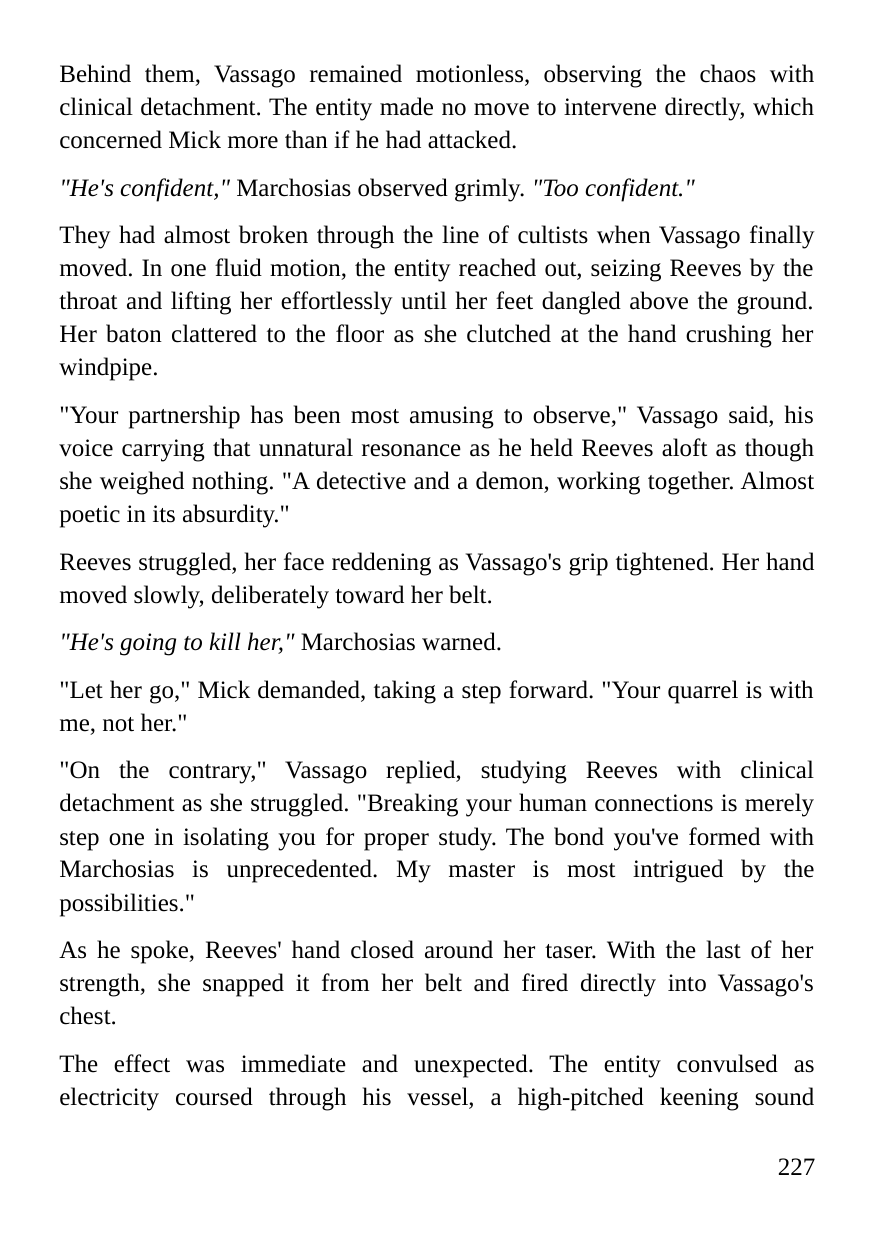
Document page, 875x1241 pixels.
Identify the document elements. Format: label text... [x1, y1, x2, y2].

text Behind them, Vassago remained motionless, observing the chaos with clinical detachment. The entity made no move to intervene directly, which concerned Mick more than if he had attacked. [59, 59, 815, 154]
text "He's going to kill her," Marchosias warned. [59, 627, 815, 656]
text Reeves struggled, her face reddening as Vassago's grip tightened. Her hand moved slowly, deliberately toward her belt. [59, 547, 815, 608]
text They had almost broken through the line of cultists when Vassago finally moved. In one fluid motion, the entity reached out, seizing Reeves by the throat and lifting her effortlessly until her feet dangled above the ground. Her baton clattered to the floor as she clutched at the hand crushing her windpipe. [59, 220, 815, 381]
text "Your partnership has been most amusing to observe," Vassago said, his voice carrying that unnatural resonance as he held Reeves aloft as though she weighed nothing. "A detective and a demon, working together. Almost poetic in its absurdity." [59, 400, 815, 528]
text The effect was immediate and unexpected. The entity convulsed as electricity coursed through his vessel, a high-pitched keening sound [59, 1049, 815, 1111]
text "Let her go," Mick demanded, taking a step forward. "Your quarrel is with me, not her." [59, 675, 815, 737]
text "On the contrary," Vassago replied, studying Reeves with clinical detachment as she struggled. "Breaking your human connections is merely step one in isolating you for proper study. The bond you've formed with Marchosias is unprecedented. My master is most intrigued by the possibilities." [59, 756, 815, 916]
text "He's confident," Marchosias observed grimly. "Too confident." [59, 173, 815, 201]
text As he spoke, Reeves' hand closed around her taser. With the last of her strength, she snapped it from her belt and fired directly into Vassago's chest. [59, 935, 815, 1030]
